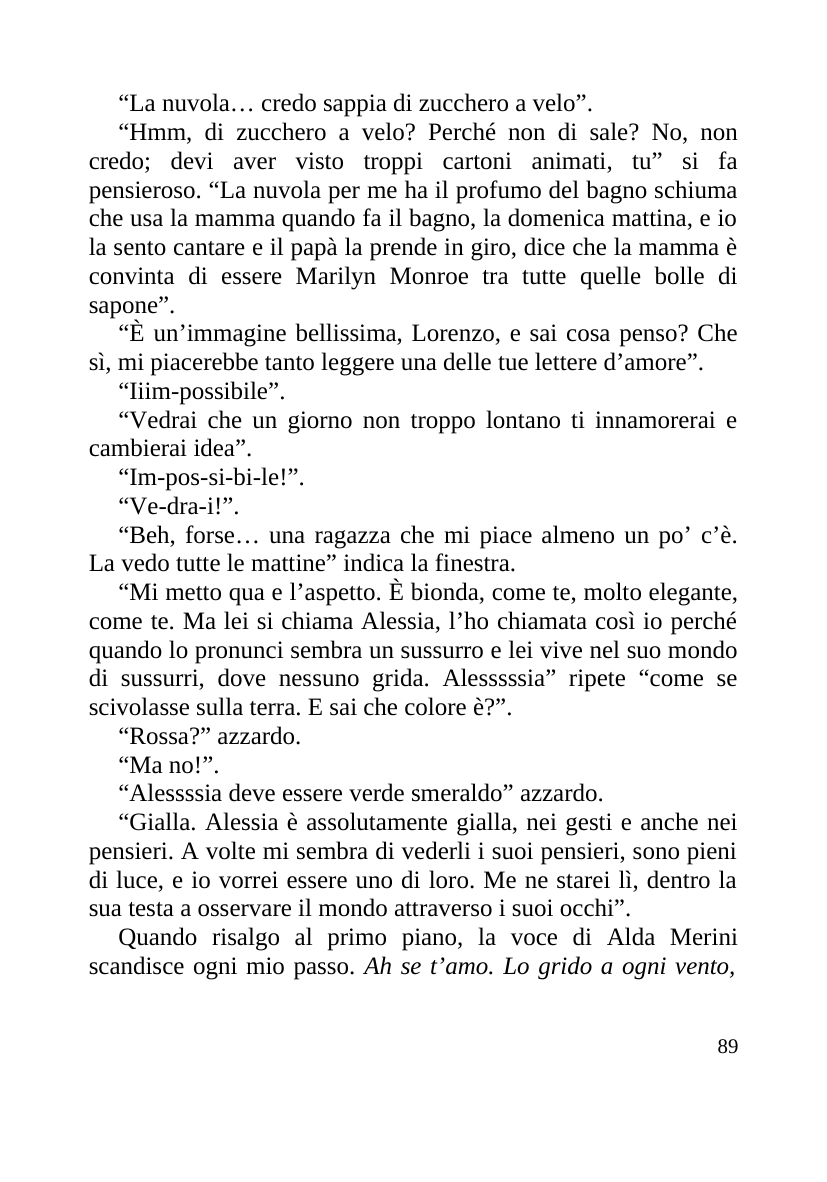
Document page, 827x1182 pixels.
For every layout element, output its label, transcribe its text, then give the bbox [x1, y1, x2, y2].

text “è un’immagine bellissima, Lorenzo, e sai cosa penso? Che sì, mi piacerebbe tanto leggere una delle tue lettere d’amore”. [88, 318, 738, 376]
text “Vedrai che un giorno non troppo lontano ti innamorerai e cambierai idea”. [88, 405, 738, 462]
text “La nuvola… credo sappia di zucchero a velo”. [88, 88, 738, 117]
text “Rossa?” azzardo. [88, 721, 738, 750]
text “Ma no!”. [88, 750, 738, 778]
text “Im-pos-si-bi-le!”. [88, 462, 738, 491]
text “Iiim-possibile”. [88, 376, 738, 405]
text “Gialla. Alessia è assolutamente gialla, nei gesti e anche nei pensieri. A volte mi sembra di vederli i suoi pensieri, sono pieni di luce, e io vorrei essere uno di loro. Me ne starei lì, dentro la sua testa a osservare il mondo attraverso i suoi occhi”. [88, 807, 738, 922]
text “Hmm, di zucchero a velo? Perché non di sale? No, non credo; devi aver visto troppi cartoni animati, tu” si fa pensieroso. “La nuvola per me ha il profumo del bagno schiuma che usa la mamma quando fa il bagno, la domenica mattina, e io la sento cantare e il papà la prende in giro, dice che la mamma è convinta di essere Marilyn Monroe tra tutte quelle bolle di sapone”. [88, 117, 738, 318]
text “Beh, forse… una ragazza che mi piace almeno un po’ c’è. La vedo tutte le mattine” indica la finestra. [88, 520, 738, 577]
text Quando risalgo al primo piano, la voce di Alda Merini scandisce ogni mio passo. Ah se t’amo. Lo grido a ogni vento, [88, 922, 738, 980]
text “Alessssia deve essere verde smeraldo” azzardo. [88, 778, 738, 807]
text “Mi metto qua e l’aspetto. è bionda, come te, molto elegante, come te. Ma lei si chiama Alessia, l’ho chiamata così io perché quando lo pronunci sembra un sussurro e lei vive nel suo mondo di sussurri, dove nessuno grida. Alesssssia” ripete “come se scivolasse sulla terra. E sai che colore è?”. [88, 577, 738, 721]
text “Ve-dra-i!”. [88, 491, 738, 520]
